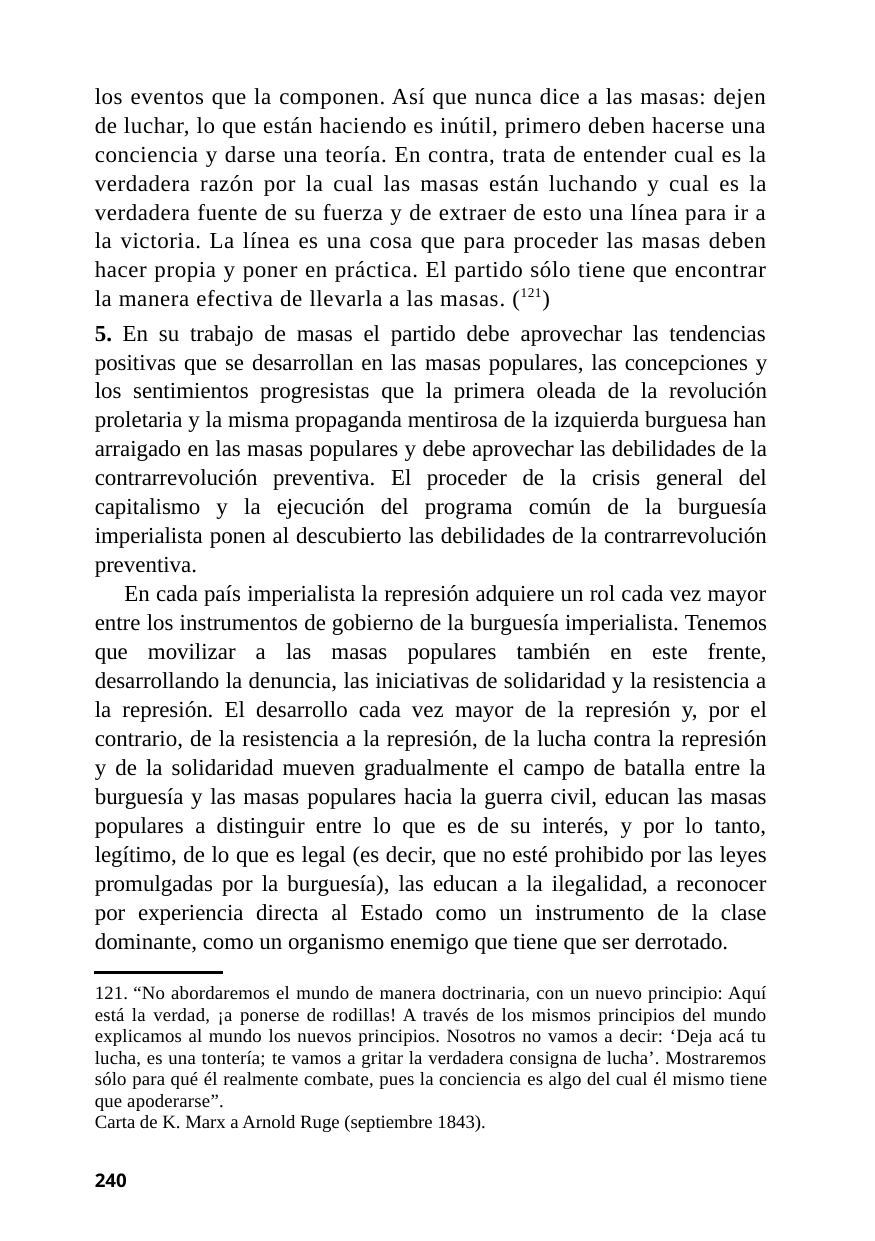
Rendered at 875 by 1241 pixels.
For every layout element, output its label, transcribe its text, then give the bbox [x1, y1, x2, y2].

text 5. En su trabajo de masas el partido debe aprovechar las tendencias positivas que se desarrollan en las masas populares, las concepciones y los sentimientos progresistas que la primera oleada de la revolución proletaria y la misma propaganda mentirosa de la izquierda burguesa han arraigado en las masas populares y debe aprovechar las debilidades de la contrarrevolución preventiva. El proceder de la crisis general del capitalismo y la ejecución del programa común de la burguesía imperialista ponen al descubierto las debilidades de la contrarrevolución preventiva. [94, 319, 768, 578]
text “No abordaremos el mundo de manera doctrinaria, con un nuevo principio: Aquí está la verdad, ¡a ponerse de rodillas! A través de los mismos principios del mundo explicamos al mundo los nuevos principios. Nosotros no vamos a decir: ‘Deja acá tu lucha, es una tontería; te vamos a gritar la verdadera consigna de lucha’. Mostraremos sólo para qué él realmente combate, pues la conciencia es algo del cual él mismo tiene que apoderarse”. [92, 979, 771, 1111]
text los eventos que la componen. Así que nunca dice a las masas: dejen de luchar, lo que están haciendo es inútil, primero deben hacerse una conciencia y darse una teoría. En contra, trata de entender cual es la verdadera razón por la cual las masas están luchando y cual es la verdadera fuente de su fuerza y de extraer de esto una línea para ir a la victoria. La línea es una cosa que para proceder las masas deben hacer propia y poner en práctica. El partido sólo tiene que encontrar la manera efectiva de llevarla a las masas. () [94, 83, 768, 312]
text Carta de K. Marx a Arnold Ruge (septiembre 1843). [94, 1111, 768, 1133]
text En cada país imperialista la represión adquiere un rol cada vez mayor entre los instrumentos de gobierno de la burguesía imperialista. Tenemos que movilizar a las masas populares también en este frente, desarrollando la denuncia, las iniciativas de solidaridad y la resistencia a la represión. El desarrollo cada vez mayor de la represión y, por el contrario, de la resistencia a la represión, de la lucha contra la represión y de la solidaridad mueven gradualmente el campo de batalla entre la burguesía y las masas populares hacia la guerra civil, educan las masas populares a distinguir entre lo que es de su interés, y por lo tanto, legítimo, de lo que es legal (es decir, que no esté prohibido por las leyes promulgadas por la burguesía), las educan a la ilegalidad, a reconocer por experiencia directa al Estado como un instrumento de la clase dominante, como un organismo enemigo que tiene que ser derrotado. [94, 580, 768, 954]
